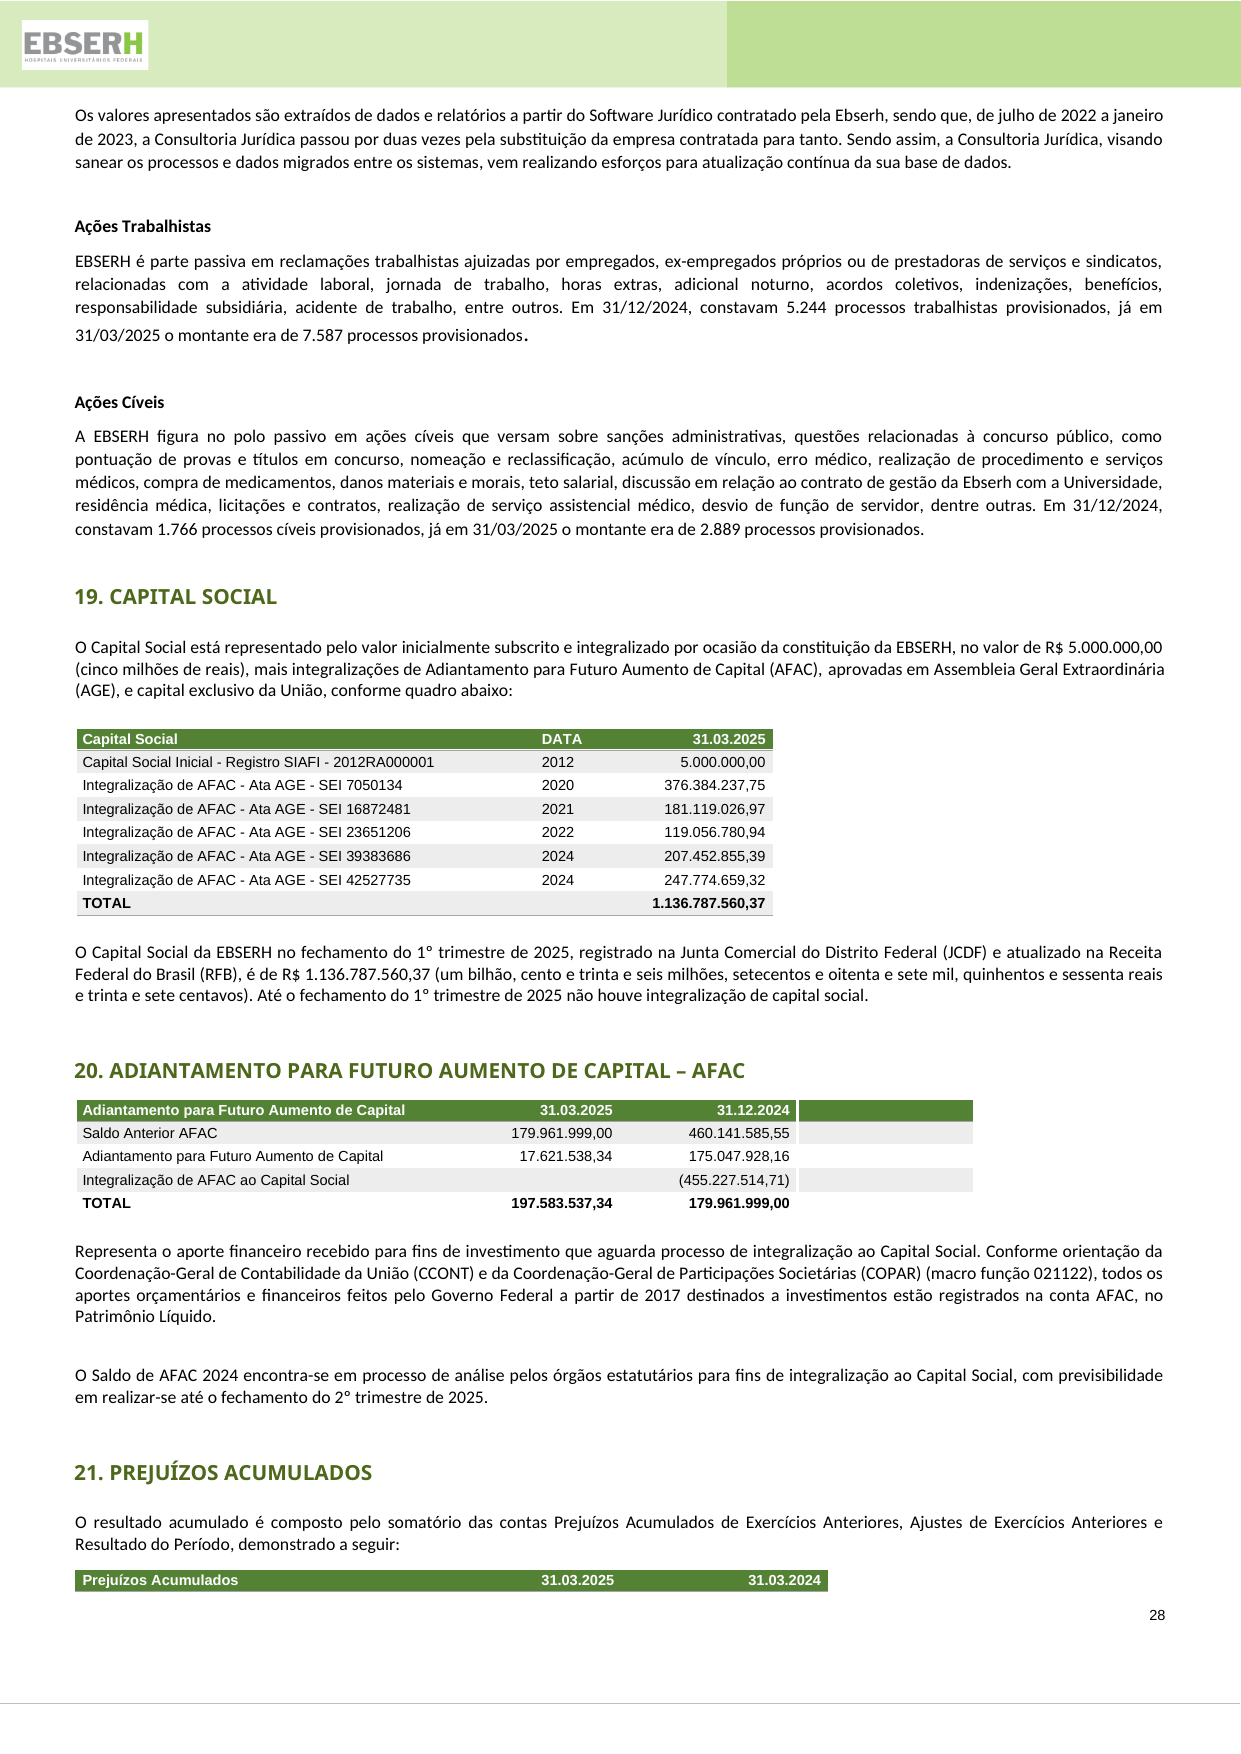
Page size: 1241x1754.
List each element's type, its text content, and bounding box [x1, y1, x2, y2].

list ADIANTAMENTO PARA FUTURO AUMENTO DE CAPITAL – AFAC [74, 1056, 1165, 1084]
table_cell 179.961.999,00 [443, 1122, 620, 1144]
table_header 31.03.2025 [415, 1570, 621, 1591]
table_cell 2020 [534, 773, 609, 797]
text A EBSERH figura no polo passivo em ações cíveis que versam sobre sanções administrativas, questões relacionadas à concurso público, como pontuação de provas e títulos em concurso, nomeação e reclassificação, acúmulo de vínculo, erro médico, realização de procedimento e serviços médicos, compra de medicamentos, danos materiais e morais, teto salarial, discussão em relação ao contrato de gestão da Ebserh com a Universidade, residência médica, licitações e contratos, realização de serviço assistencial médico, desvio de função de servidor, dentre outras. Em 31/12/2024, constavam 1.766 processos cíveis provisionados, já em 31/03/2025 o montante era de 2.889 processos provisionados. [75, 425, 1165, 539]
table_header 31.03.2024 [621, 1570, 828, 1591]
table_cell [443, 1168, 620, 1192]
table_header Capital Social [77, 729, 534, 749]
table_cell 17.621.538,34 [443, 1144, 620, 1168]
table_cell [534, 891, 609, 915]
text Ações Trabalhistas [74, 216, 1149, 237]
text O resultado acumulado é composto pelo somatório das contas Prejuízos Acumulados de Exercícios Anteriores, Ajustes de Exercícios Anteriores e Resultado do Período, demonstrado a seguir: [75, 1511, 1165, 1554]
list CAPITAL SOCIAL [74, 582, 1165, 611]
table_cell 197.583.537,34 [443, 1192, 620, 1215]
table_cell [799, 1122, 973, 1144]
table_header Prejuízos Acumulados [75, 1570, 415, 1591]
table_cell 179.961.999,00 [620, 1192, 796, 1215]
table_cell Integralização de AFAC - Ata AGE - SEI 39383686 [77, 844, 534, 868]
table_cell 2012 [534, 751, 609, 773]
table_cell [799, 1144, 973, 1168]
list PREJUÍZOS ACUMULADOS [74, 1458, 1165, 1486]
table_cell [799, 1192, 973, 1215]
table_cell Saldo Anterior AFAC [77, 1122, 443, 1144]
text O Capital Social da EBSERH no fechamento do 1º trimestre de 2025, registrado na Junta Comercial do Distrito Federal (JCDF) e atualizado na Receita Federal do Brasil (RFB), é de R$ 1.136.787.560,37 (um bilhão, cento e trinta e seis milhões, setecentos e oitenta e sete mil, quinhentos e sessenta reais e trinta e sete centavos). Até o fechamento do 1º trimestre de 2025 não houve integralização de capital social. [75, 941, 1165, 1006]
table_cell [799, 1168, 973, 1192]
table_cell (455.227.514,71) [620, 1168, 796, 1192]
text O Capital Social está representado pelo valor inicialmente subscrito e integralizado por ocasião da constituição da EBSERH, no valor de R$ 5.000.000,00 (cinco milhões de reais), mais integralizações de Adiantamento para Futuro Aumento de Capital (AFAC), aprovadas em Assembleia Geral Extraordinária (AGE), e capital exclusivo da União, conforme quadro abaixo: [75, 636, 1165, 701]
table_cell 5.000.000,00 [609, 751, 773, 773]
table_cell Integralização de AFAC - Ata AGE - SEI 7050134 [77, 773, 534, 797]
table_header [799, 1100, 973, 1121]
table_cell Integralização de AFAC ao Capital Social [77, 1168, 443, 1192]
table_cell 207.452.855,39 [609, 844, 773, 868]
table_cell 2024 [534, 844, 609, 868]
table_cell 460.141.585,55 [620, 1122, 796, 1144]
text Os valores apresentados são extraídos de dados e relatórios a partir do Software Jurídico contratado pela Ebserh, sendo que, de julho de 2022 a janeiro de 2023, a Consultoria Jurídica passou por duas vezes pela substituição da empresa contratada para tanto. Sendo assim, a Consultoria Jurídica, visando sanear os processos e dados migrados entre os sistemas, vem realizando esforços para atualização contínua da sua base de dados. [75, 104, 1165, 172]
text O Saldo de AFAC 2024 encontra-se em processo de análise pelos órgãos estatutários para fins de integralização ao Capital Social, com previsibilidade em realizar-se até o fechamento do 2º trimestre de 2025. [75, 1364, 1165, 1408]
table_cell Capital Social Inicial - Registro SIAFI - 2012RA000001 [77, 751, 534, 773]
table_header DATA [534, 729, 609, 749]
table_cell Integralização de AFAC - Ata AGE - SEI 23651206 [77, 821, 534, 844]
table_cell 247.774.659,32 [609, 868, 773, 891]
table_header 31.03.2025 [609, 729, 773, 749]
table_cell 2022 [534, 821, 609, 844]
text Ações Cíveis [74, 391, 1149, 413]
table_cell 175.047.928,16 [620, 1144, 796, 1168]
table_header 31.03.2025 [443, 1100, 620, 1121]
table_cell 2021 [534, 797, 609, 821]
table_cell 376.384.237,75 [609, 773, 773, 797]
table_cell 181.119.026,97 [609, 797, 773, 821]
table_header Adiantamento para Futuro Aumento de Capital [77, 1100, 443, 1121]
table_cell Integralização de AFAC - Ata AGE - SEI 42527735 [77, 868, 534, 891]
table_cell TOTAL [77, 891, 534, 915]
text Representa o aporte financeiro recebido para fins de investimento que aguarda processo de integralização ao Capital Social. Conforme orientação da Coordenação-Geral de Contabilidade da União (CCONT) e da Coordenação-Geral de Participações Societárias (COPAR) (macro função 021122), todos os aportes orçamentários e financeiros feitos pelo Governo Federal a partir de 2017 destinados a investimentos estão registrados na conta AFAC, no Patrimônio Líquido. [75, 1240, 1165, 1327]
table_cell 119.056.780,94 [609, 821, 773, 844]
table_header 31.12.2024 [620, 1100, 796, 1121]
table_cell 1.136.787.560,37 [609, 891, 773, 915]
table_cell Integralização de AFAC - Ata AGE - SEI 16872481 [77, 797, 534, 821]
table_cell Adiantamento para Futuro Aumento de Capital [77, 1144, 443, 1168]
table_cell TOTAL [77, 1192, 443, 1215]
table_cell 2024 [534, 868, 609, 891]
text EBSERH é parte passiva em reclamações trabalhistas ajuizadas por empregados, ex-empregados próprios ou de prestadoras de serviços e sindicatos, relacionadas com a atividade laboral, jornada de trabalho, horas extras, adicional noturno, acordos coletivos, indenizações, benefícios, responsabilidade subsidiária, acidente de trabalho, entre outros. Em 31/12/2024, constavam 5.244 processos trabalhistas provisionados, já em 31/03/2025 o montante era de 7.587 processos provisionados. [75, 250, 1165, 347]
